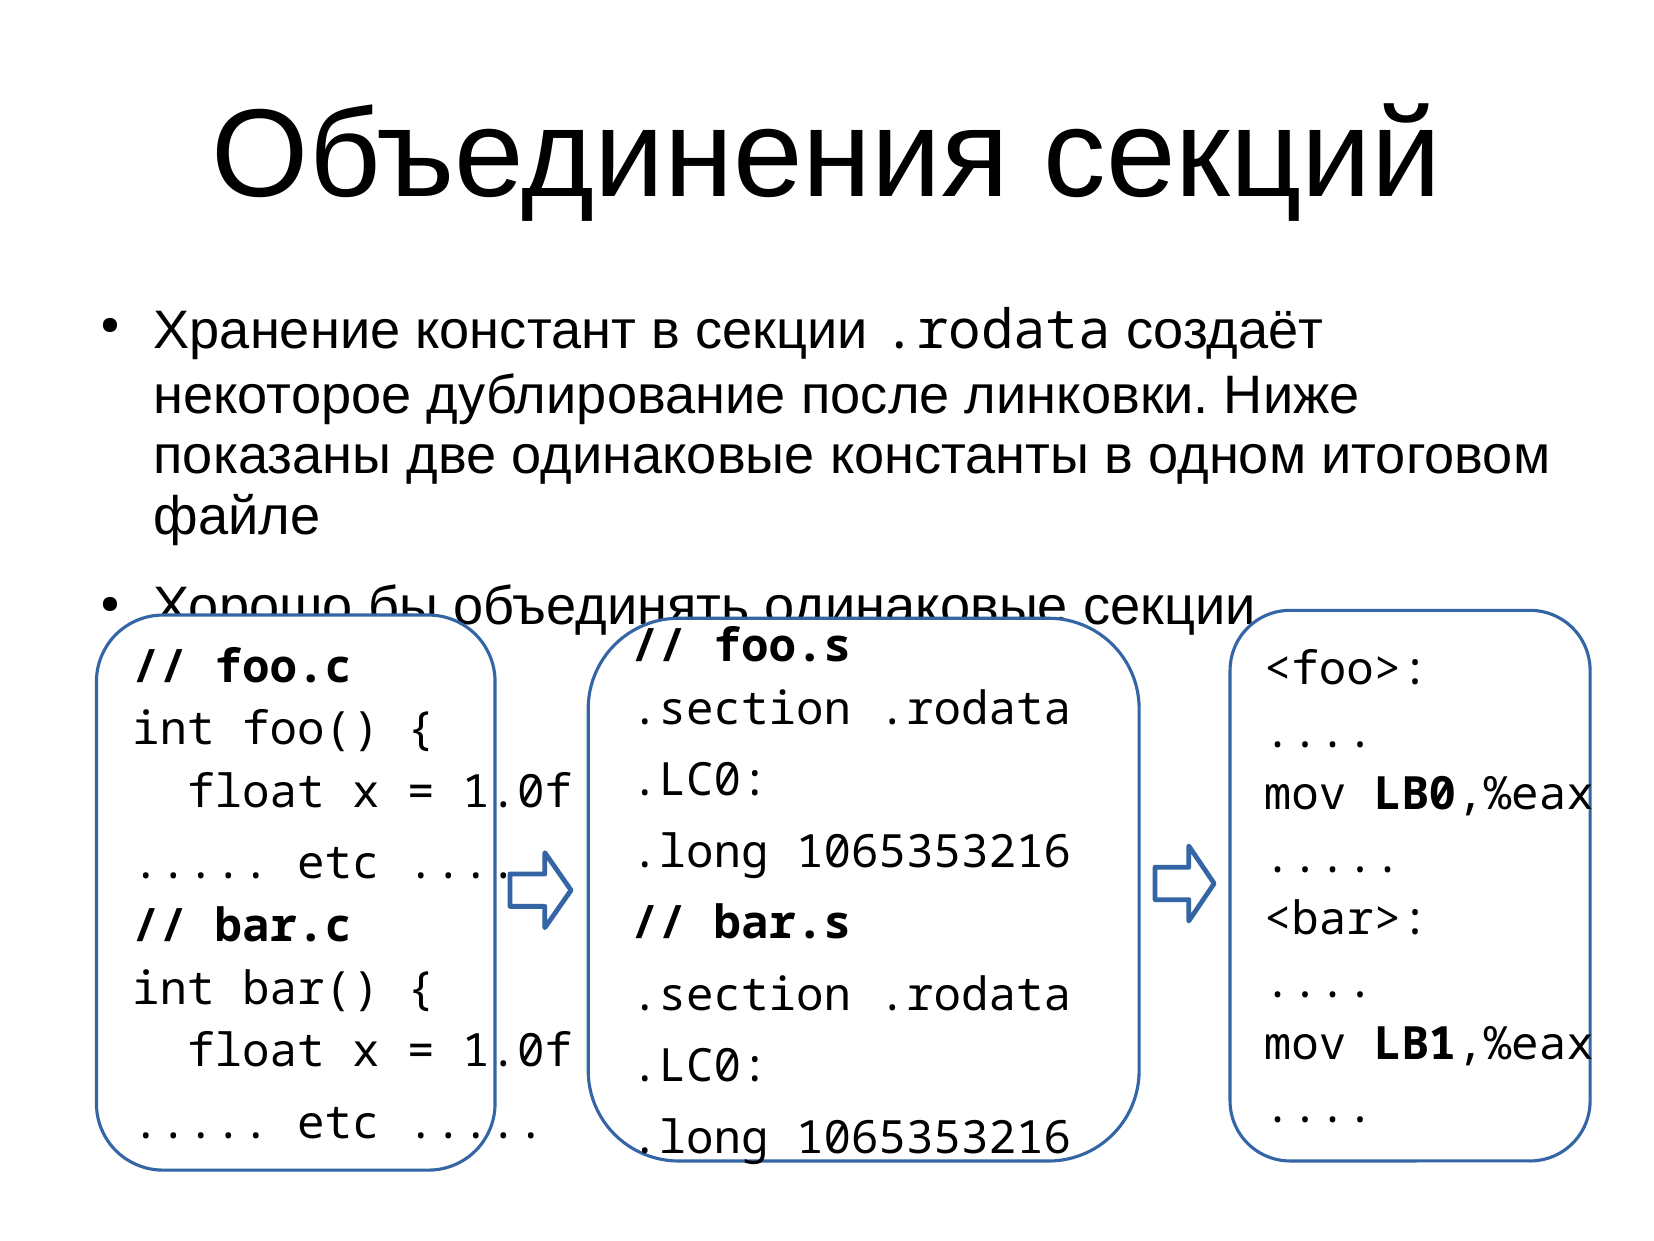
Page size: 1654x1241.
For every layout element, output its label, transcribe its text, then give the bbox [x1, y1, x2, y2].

text_box // foo.c int foo() { float x = 1.0f ..... etc ..... // bar.c int bar() { float x = 1.0f ..... etc ..... [96, 615, 496, 1171]
text_box // foo.s .section .rodata .LC0: .long 1065353216 // bar.s .section .rodata .LC0: .long 1065353216 [588, 618, 1140, 1162]
list Хранение констант в секции .rodata создаёт некоторое дублирование после линковки. Ниже показаны две одинаковые константы в одном итоговом файле Хорошо бы объединять одинаковые секции [82, 290, 1571, 1010]
title Объединения секций [82, 49, 1571, 257]
text_box [1155, 845, 1215, 922]
text_box [510, 852, 572, 928]
text_box <foo>: .... mov LB0,%eax ..... <bar>: .... mov LB1,%eax .... [1230, 610, 1591, 1161]
